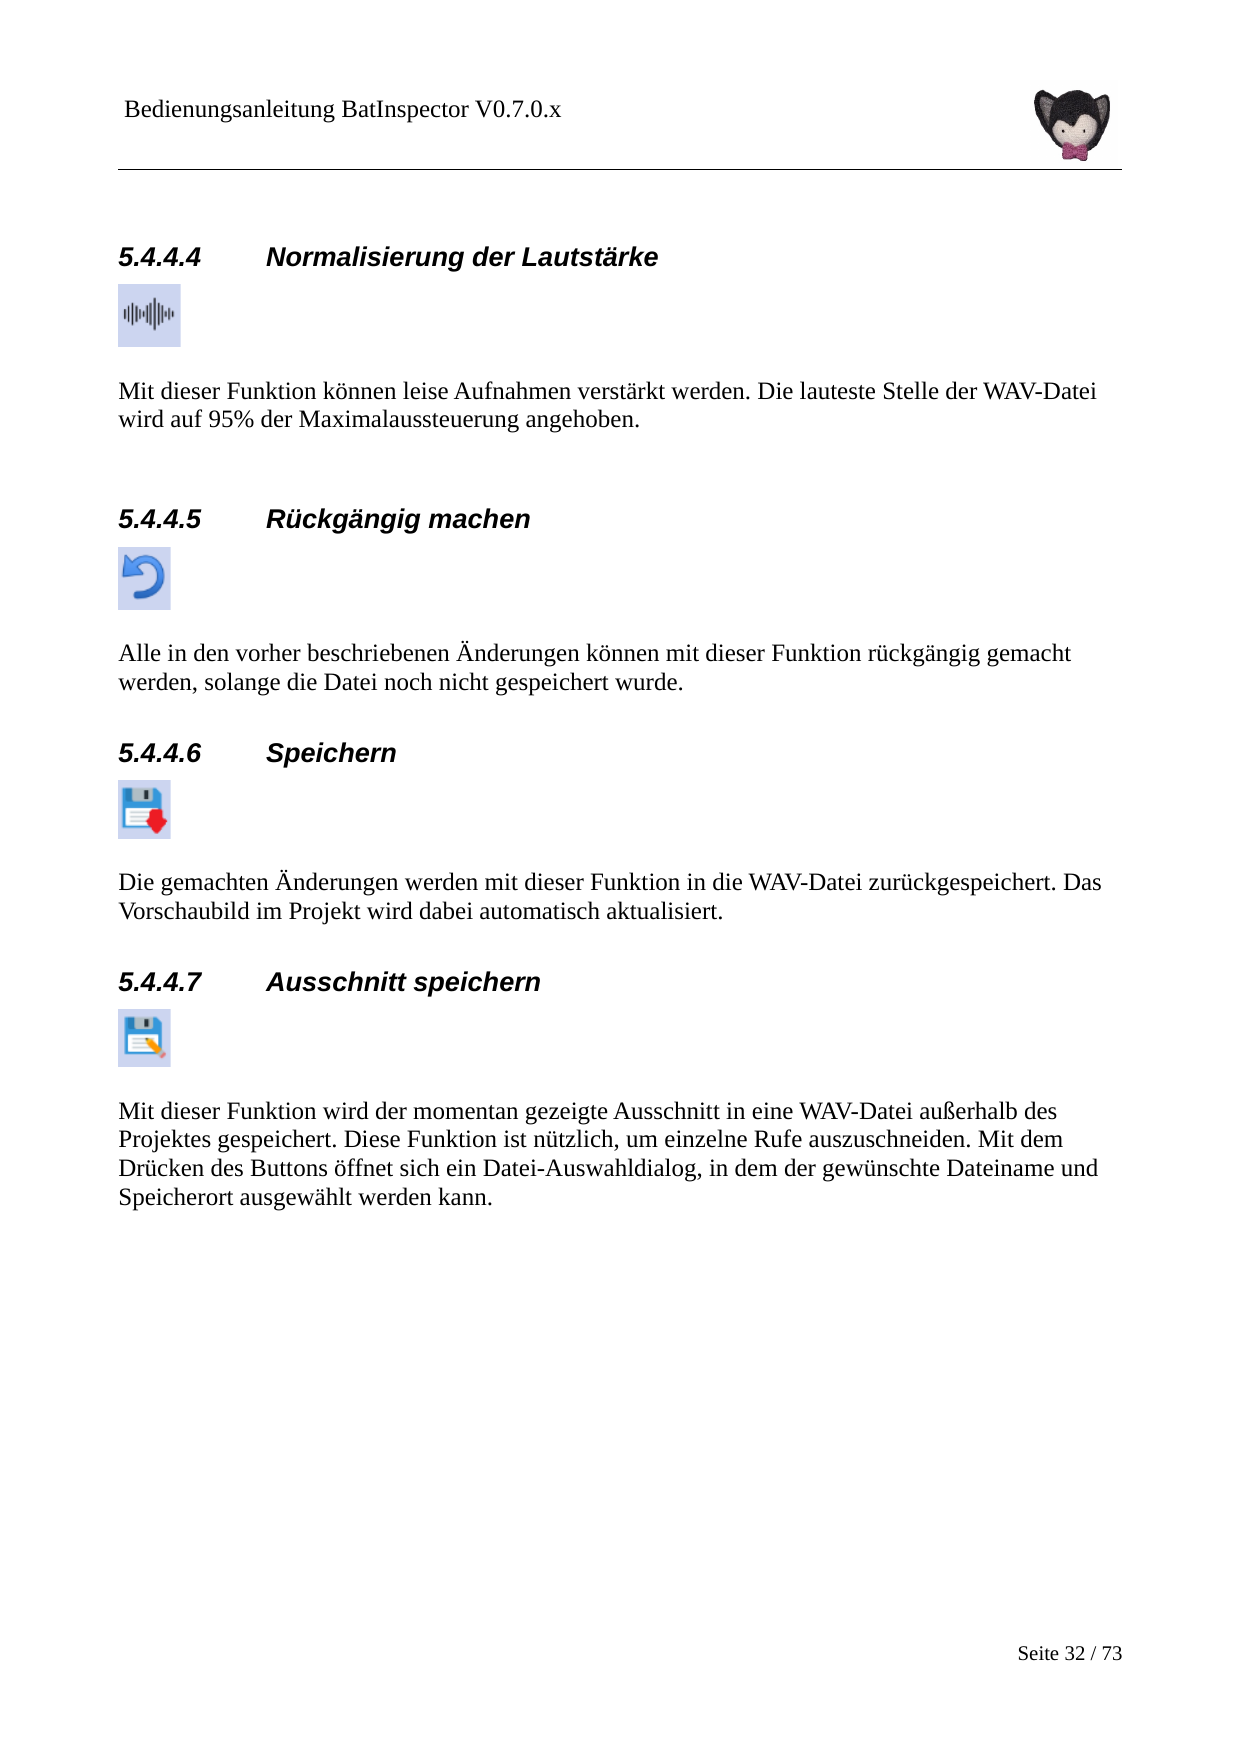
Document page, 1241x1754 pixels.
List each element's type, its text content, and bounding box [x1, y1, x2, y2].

subtitle Ausschnitt speichern [118, 966, 1122, 997]
picture [118, 1009, 171, 1067]
subtitle Normalisierung der Lautstärke [118, 241, 1122, 272]
subtitle Rückgängig machen [118, 503, 1122, 534]
text Alle in den vorher beschriebenen Änderungen können mit dieser Funktion rückgängig gemacht werden, solange die Datei noch nicht gespeichert wurde. [118, 638, 1122, 696]
picture [118, 284, 181, 347]
text Mit dieser Funktion wird der momentan gezeigte Ausschnitt in eine WAV-Datei außerhalb des Projektes gespeichert. Diese Funktion ist nützlich, um einzelne Rufe auszuschneiden. Mit dem Drücken des Buttons öffnet sich ein Datei-Auswahldialog, in dem der gewünschte Dateiname und Speicherort ausgewählt werden kann. [118, 1096, 1122, 1211]
subtitle Speichern [118, 737, 1122, 768]
picture [118, 780, 171, 839]
text Die gemachten Änderungen werden mit dieser Funktion in die WAV-Datei zurückgespeichert. Das Vorschaubild im Projekt wird dabei automatisch aktualisiert. [118, 867, 1122, 924]
text Mit dieser Funktion können leise Aufnahmen verstärkt werden. Die lauteste Stelle der WAV-Datei wird auf 95% der Maximalaussteuerung angehoben. [118, 376, 1122, 433]
picture [118, 547, 171, 610]
picture [1030, 80, 1119, 169]
